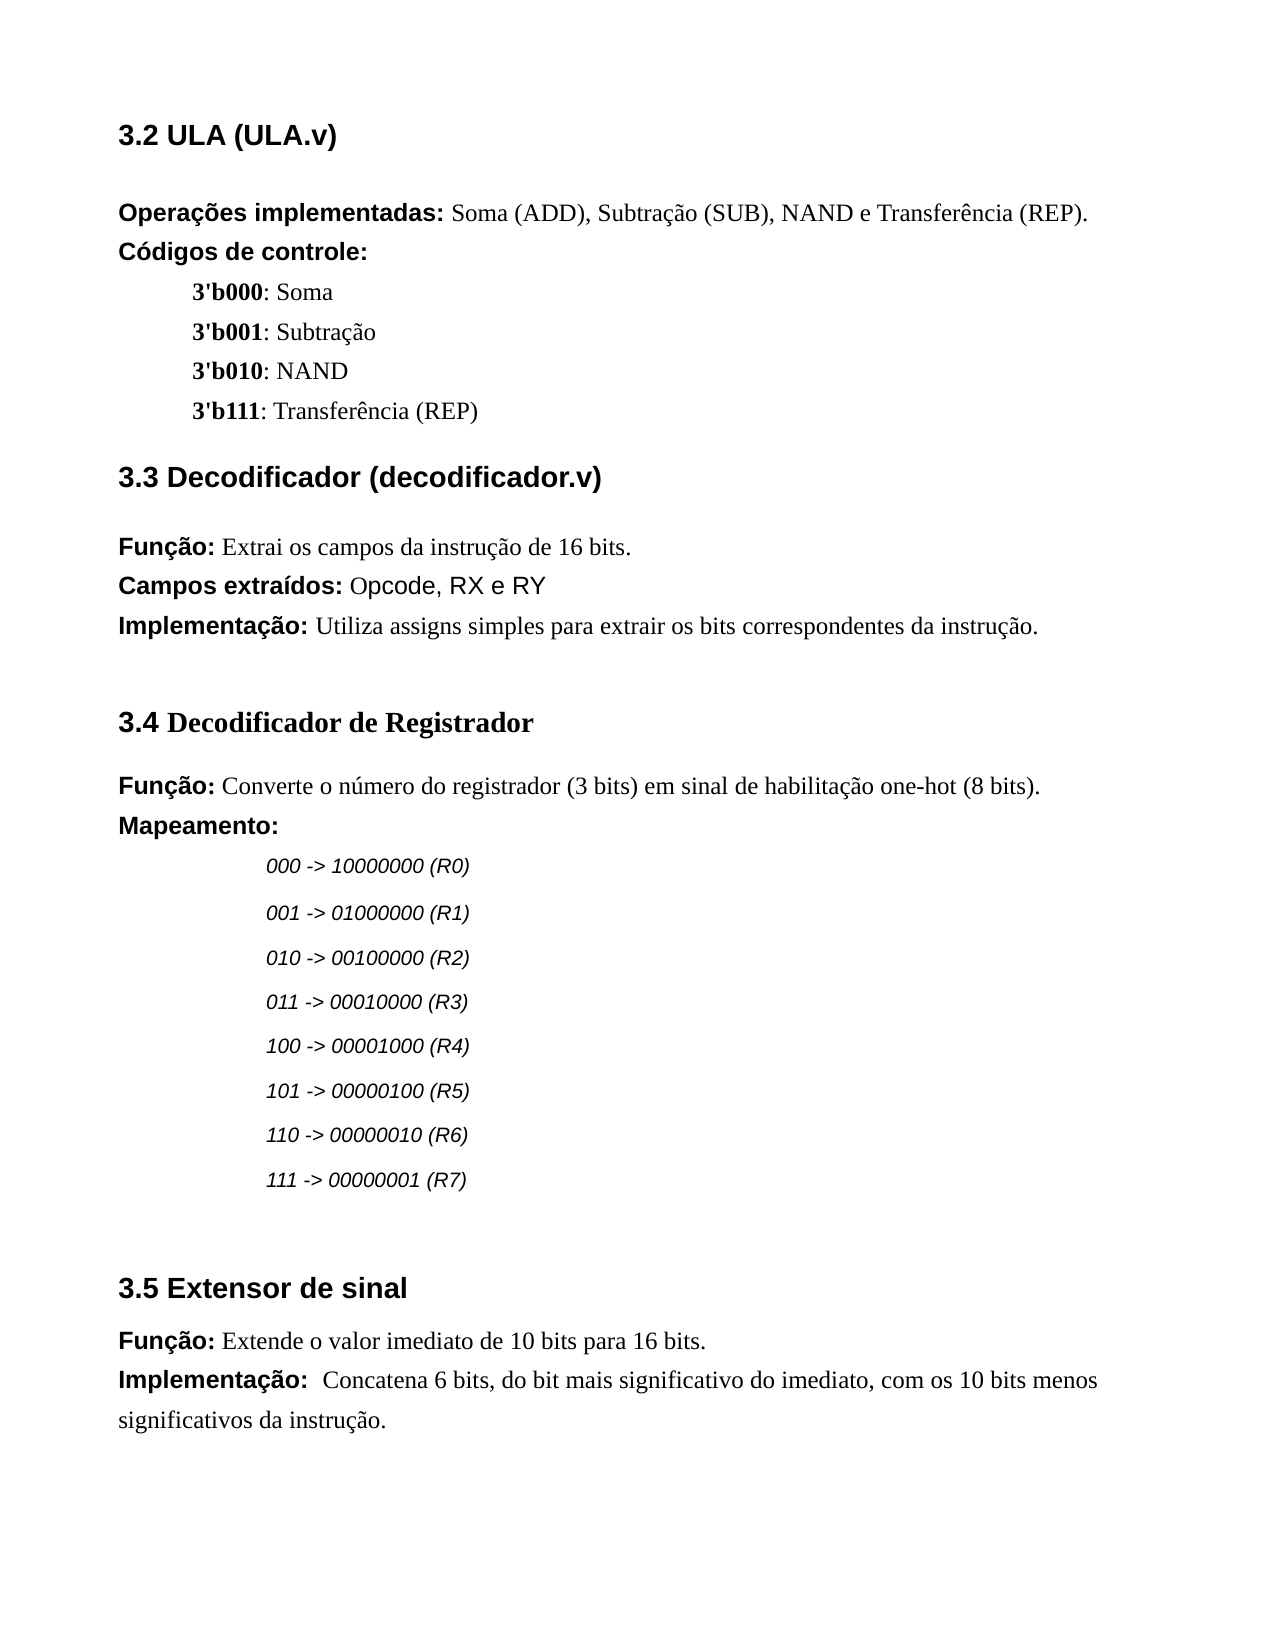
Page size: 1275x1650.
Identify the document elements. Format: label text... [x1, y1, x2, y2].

text 110 -> 00000010 (R6) [118, 1123, 1157, 1147]
text 111 -> 00000001 (R7) [118, 1167, 1157, 1231]
subtitle 3.2 ULA (ULA.v) [118, 118, 1157, 152]
subtitle 3.4 Decodificador de Registrador [118, 705, 1157, 739]
subtitle 3.5 Extensor de sinal [118, 1271, 1157, 1304]
text Operações implementadas: Soma (ADD), Subtração (SUB), NAND e Transferência (REP). Códigos de controle: 3'b000: Soma 3'b001: Subtração 3'b010: NAND 3'b111: Transferência (REP) [118, 198, 1157, 424]
text Função: Extende o valor imediato de 10 bits para 16 bits. Implementação: Concatena 6 bits, do bit mais significativo do imediato, com os 10 bits menos significativos da instrução. [118, 1326, 1157, 1434]
subtitle 3.3 Decodificador (decodificador.v) [118, 460, 1157, 494]
text 011 -> 00010000 (R3) [118, 990, 1157, 1014]
text 101 -> 00000100 (R5) [118, 1079, 1157, 1103]
text Função: Converte o número do registrador (3 bits) em sinal de habilitação one-hot (8 bits). Mapeamento: 000 -> 10000000 (R0) [118, 771, 1157, 879]
text 010 -> 00100000 (R2) [118, 946, 1157, 969]
text Função: Extrai os campos da instrução de 16 bits. Campos extraídos: Opcode, RX e RY Implementação: Utiliza assigns simples para extrair os bits correspondentes da instrução. [118, 532, 1157, 640]
text 100 -> 00001000 (R4) [118, 1034, 1157, 1058]
text 001 -> 01000000 (R1) [118, 901, 1157, 925]
